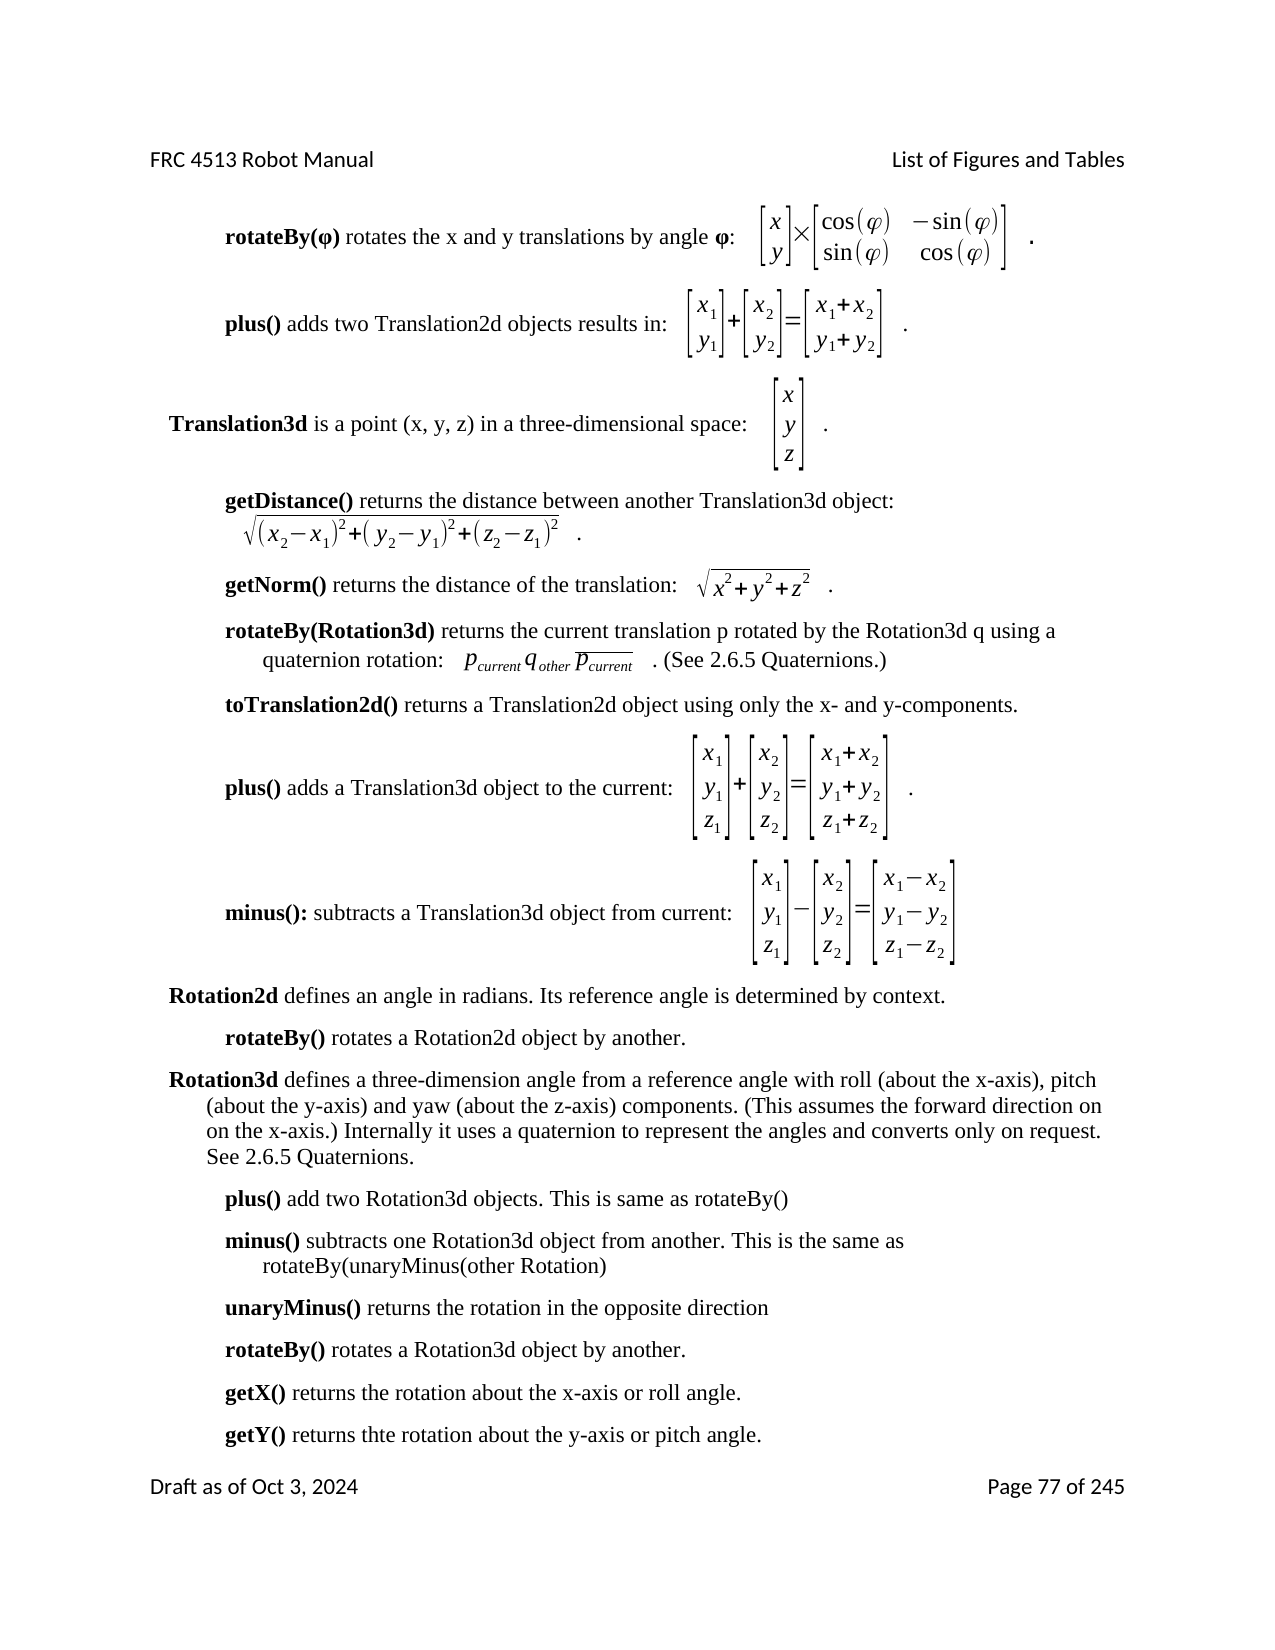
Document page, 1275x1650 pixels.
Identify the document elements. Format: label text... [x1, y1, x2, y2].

text Rotation3d defines a three-dimension angle from a reference angle with roll (about the x-axis), pitch (about the y-axis) and yaw (about the z-axis) components. (This assumes the forward direction on on the x-axis.) Internally it uses a quaternion to represent the angles and converts only on request. See 2.6.5 Quaternions. [169, 1067, 1125, 1169]
text plus() add two Rotation3d objects. This is same as rotateBy() [225, 1186, 1125, 1211]
text getY() returns thte rotation about the y-axis or pitch angle. [225, 1422, 1125, 1447]
text rotateBy(Rotation3d) returns the current translation p rotated by the Rotation3d q using a quaternion rotation:. (See 2.6.5 Quaternions.) [225, 618, 1125, 675]
text getNorm() returns the distance of the translation:. [225, 568, 1125, 602]
text getX() returns the rotation about the x-axis or roll angle. [225, 1379, 1125, 1405]
text Rotation2d defines an angle in radians. Its reference angle is determined by context. [169, 983, 1125, 1009]
text Translation3d is a point (x, y, z) in a three-dimensional space: . [169, 376, 1125, 472]
text rotateBy() rotates a Rotation2d object by another. [225, 1025, 1125, 1051]
text minus(): subtracts a Translation3d object from current: [225, 858, 1125, 967]
text toTranslation2d() returns a Translation2d object using only the x- and y-components. [225, 692, 1125, 717]
text minus() subtracts one Rotation3d object from another. This is the same as rotateBy(unaryMinus(other Rotation) [225, 1228, 1125, 1279]
text unaryMinus() returns the rotation in the opposite direction [225, 1295, 1125, 1321]
text getDistance() returns the distance between another Translation3d object:. [225, 488, 1125, 551]
text rotateBy() rotates a Rotation3d object by another. [225, 1337, 1125, 1363]
text rotateBy(φ) rotates the x and y translations by angle φ: . [225, 203, 1125, 271]
text plus() adds two Translation2d objects results in:. [225, 288, 1125, 359]
text plus() adds a Translation3d object to the current:. [225, 734, 1125, 842]
